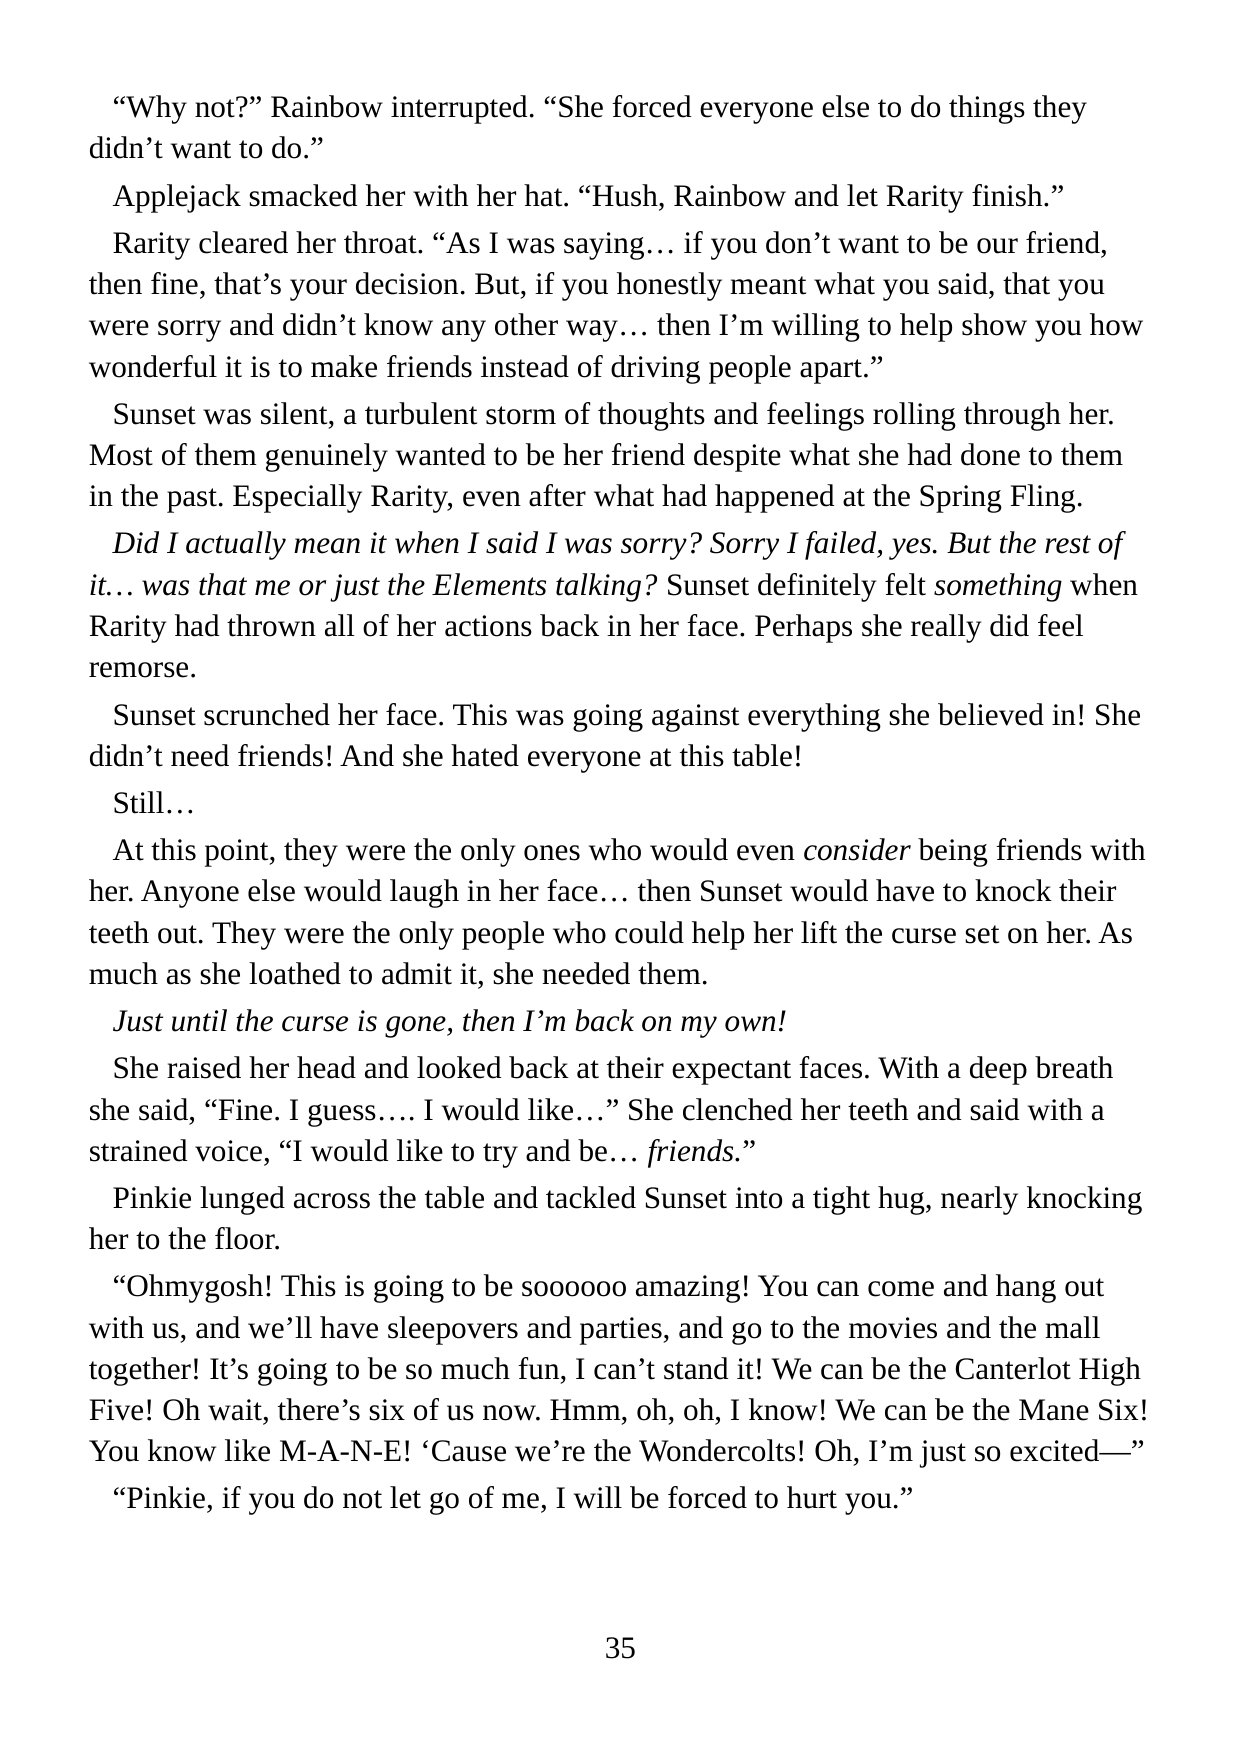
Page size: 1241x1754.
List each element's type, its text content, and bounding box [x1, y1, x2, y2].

text Just until the curse is gone, then I’m back on my own! [88, 1002, 1152, 1038]
text Still… [88, 784, 1152, 820]
text Sunset scrunched her face. This was going against everything she believed in! She didn’t need friends! And she hated everyone at this table! [88, 696, 1152, 773]
text Applejack smacked her with her hat. “Hush, Rainbow and let Rarity finish.” [88, 177, 1152, 213]
text Did I actually mean it when I said I was sorry? Sorry I failed, yes. But the rest of it… was that me or just the Elements talking? Sunset definitely felt something when Rarity had thrown all of her actions back in her face. Perhaps she really did feel remorse. [88, 525, 1152, 684]
text She raised her head and looked back at their expectant faces. With a deep breath she said, “Fine. I guess…. I would like…” She clenched her teeth and said with a strained voice, “I would like to try and be… friends.” [88, 1049, 1152, 1168]
text “Pinkie, if you do not let go of me, I will be forced to hurt you.” [88, 1480, 1152, 1516]
text “Ohmygosh! This is going to be soooooo amazing! You can come and hang out with us, and we’ll have sleepovers and parties, and go to the movies and the mall together! It’s going to be so much fun, I can’t stand it! We can be the Canterlot High Five! Oh wait, there’s six of us now. Hmm, oh, oh, I know! We can be the Mane Six! You know like M-A-N-E! ‘Cause we’re the Wondercolts! Oh, I’m just so excited—” [88, 1268, 1152, 1468]
text At this point, they were the only ones who would even consider being friends with her. Anyone else would laugh in her face… then Sunset would have to knock their teeth out. They were the only people who could help her lift the curse set on her. As much as she loathed to admit it, she needed them. [88, 831, 1152, 991]
text Pinkie lunged across the table and tackled Sunset into a tight hug, nearly knocking her to the floor. [88, 1179, 1152, 1256]
text Sunset was silent, a turbulent storm of thoughts and feelings rolling through her. Most of them genuinely wanted to be her friend despite what she had done to them in the past. Especially Rarity, even after what had happened at the Spring Fling. [88, 395, 1152, 513]
text “Why not?” Rainbow interrupted. “She forced everyone else to do things they didn’t want to do.” [88, 88, 1152, 166]
text Rarity cleared her throat. “As I was saying… if you don’t want to be our friend, then fine, that’s your decision. But, if you honestly meant what you said, that you were sorry and didn’t know any other way… then I’m willing to help show you how wonderful it is to make friends instead of driving people apart.” [88, 224, 1152, 384]
